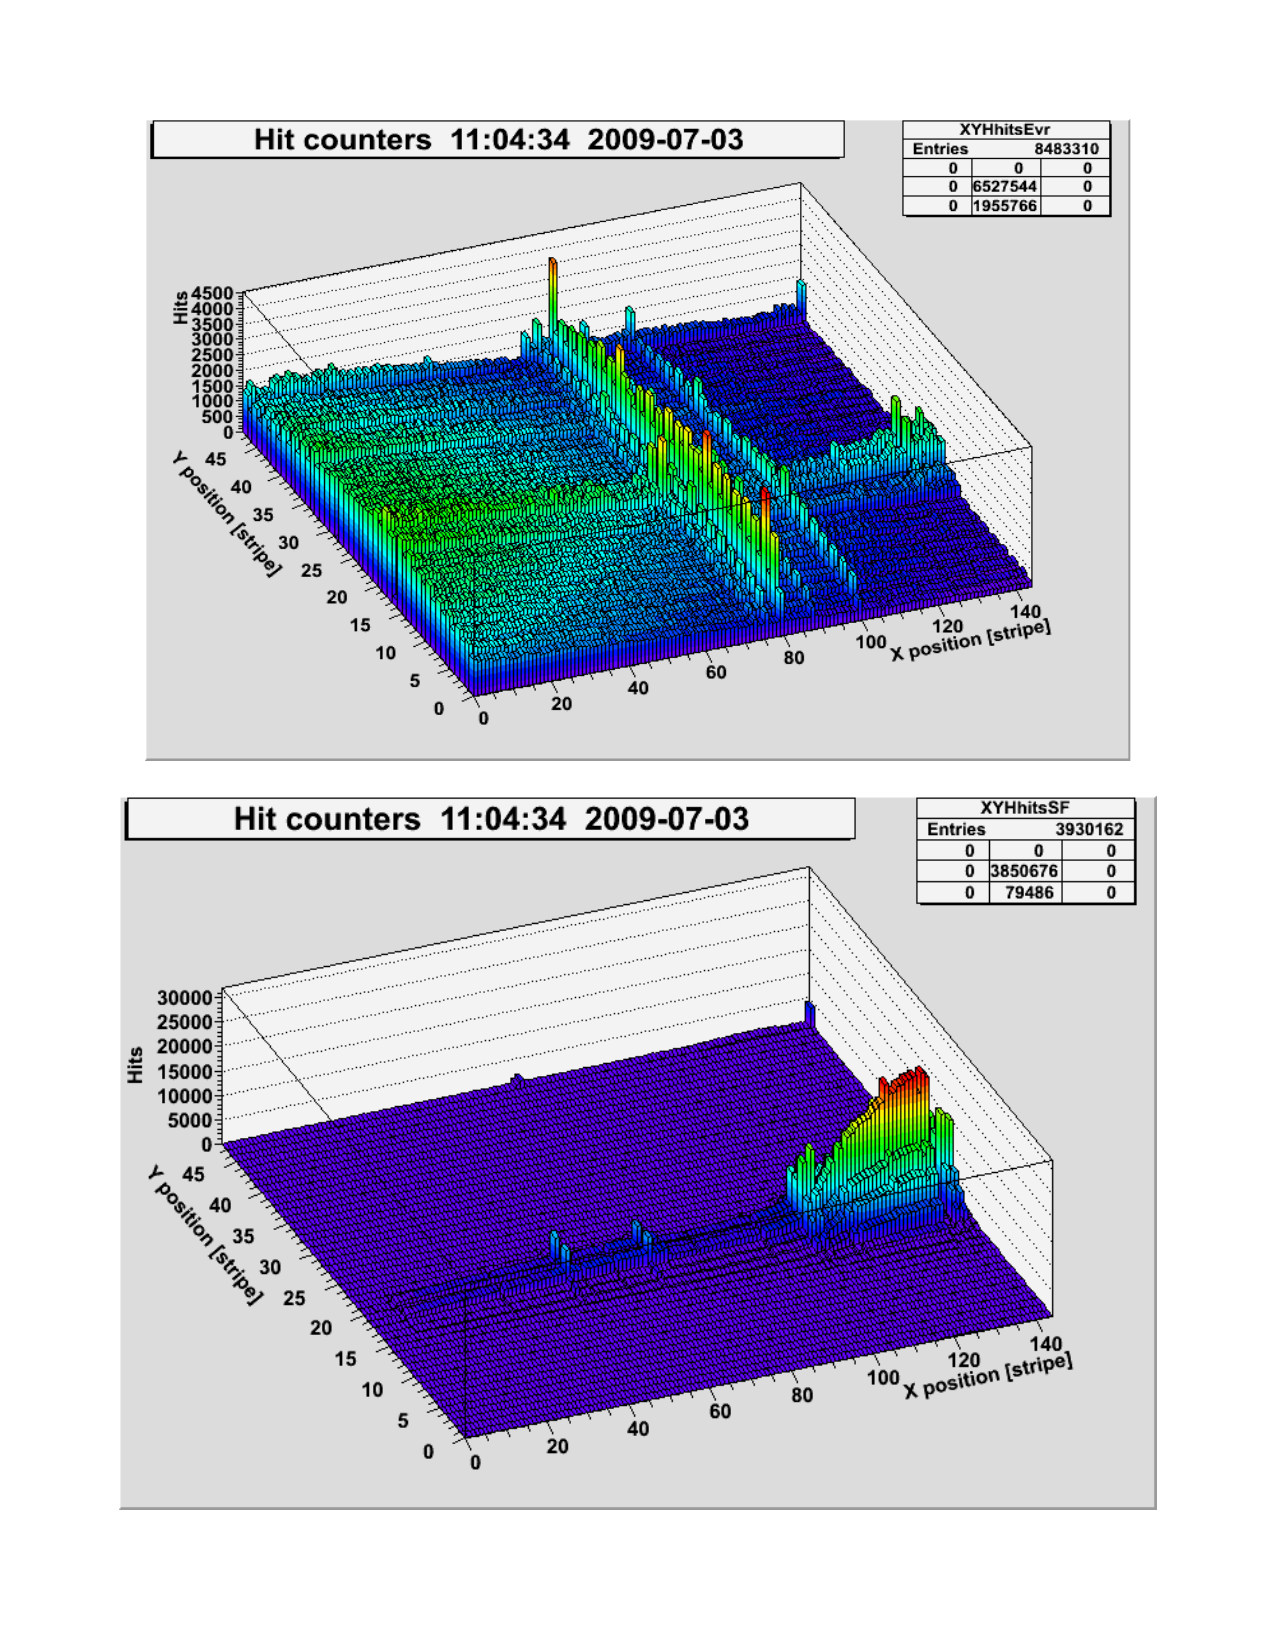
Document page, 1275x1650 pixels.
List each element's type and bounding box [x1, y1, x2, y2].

picture [144, 118, 1131, 761]
picture [118, 796, 1157, 1510]
